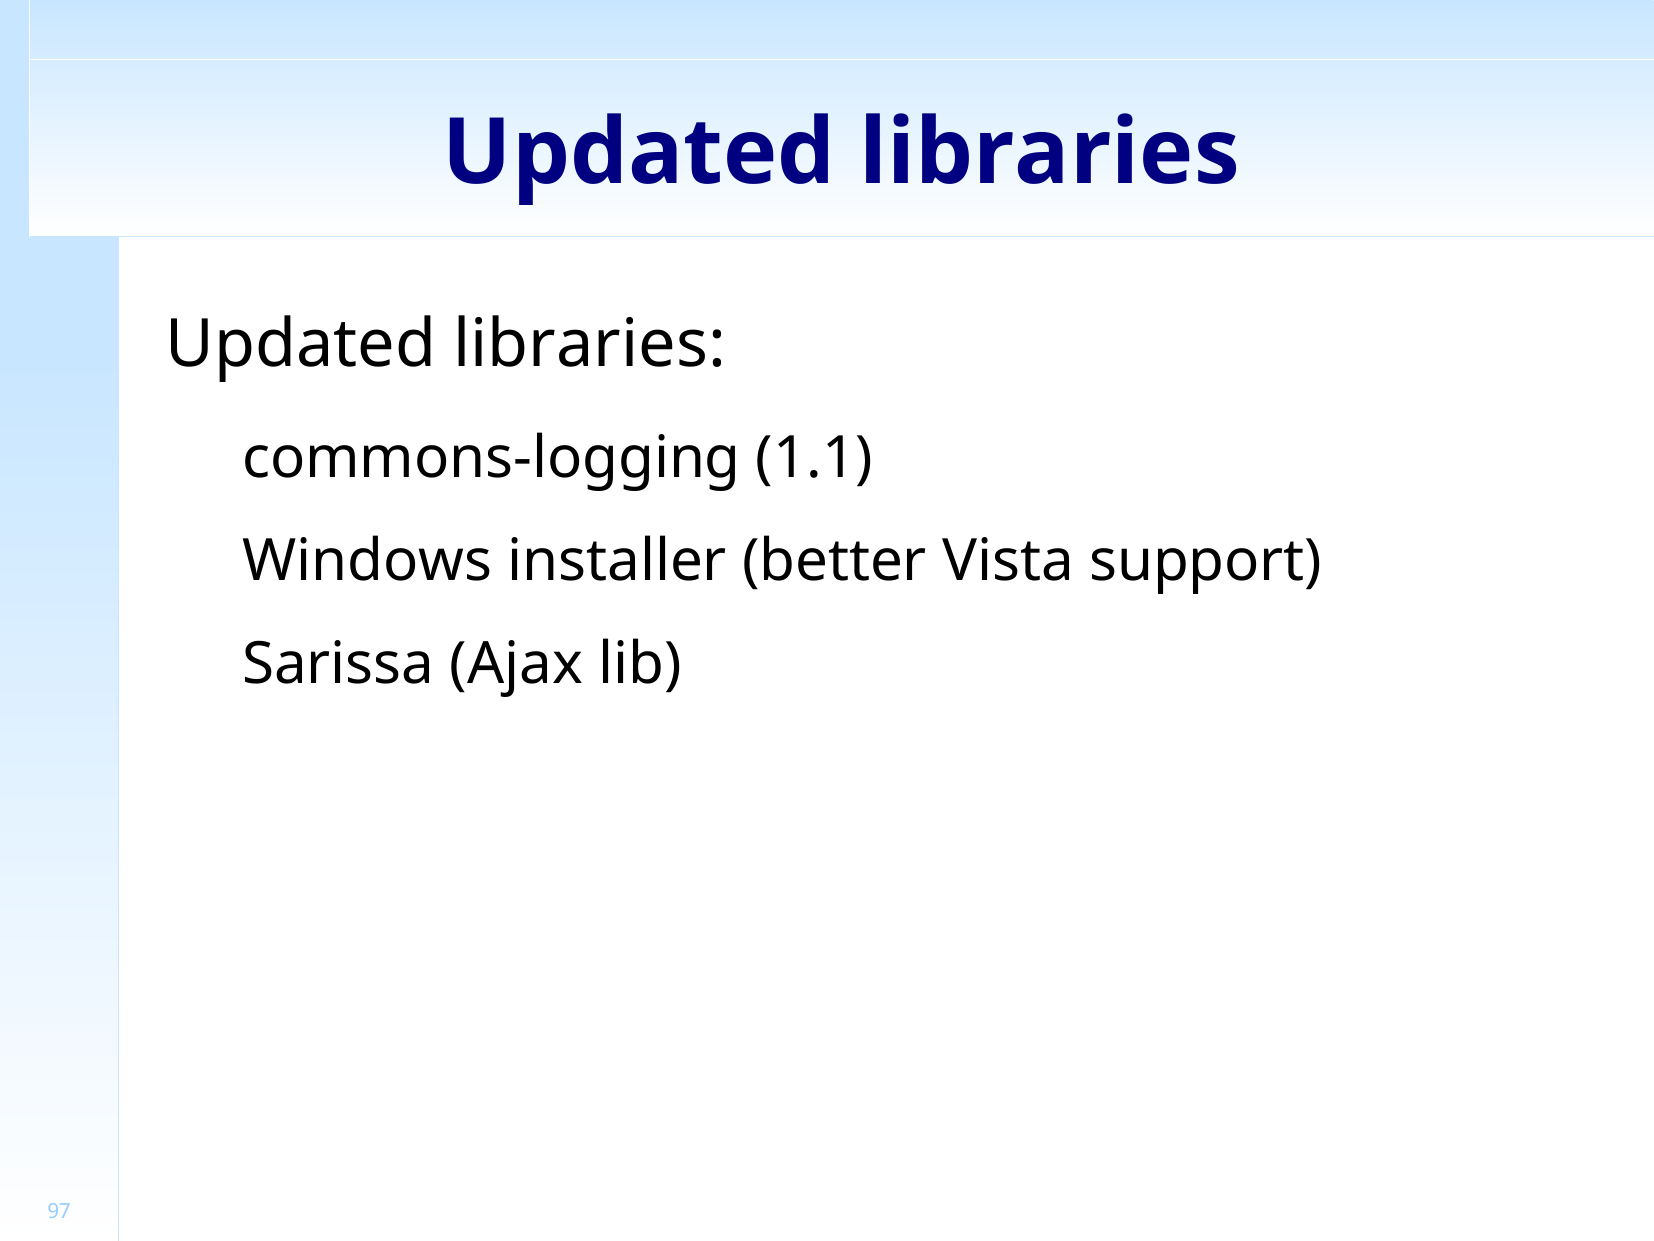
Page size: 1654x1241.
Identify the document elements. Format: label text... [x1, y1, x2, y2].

list Updated libraries: commons-logging (1.1) Windows installer (better Vista support) Sarissa (Ajax lib) [147, 295, 1625, 1182]
title Updated libraries [29, 59, 1654, 237]
